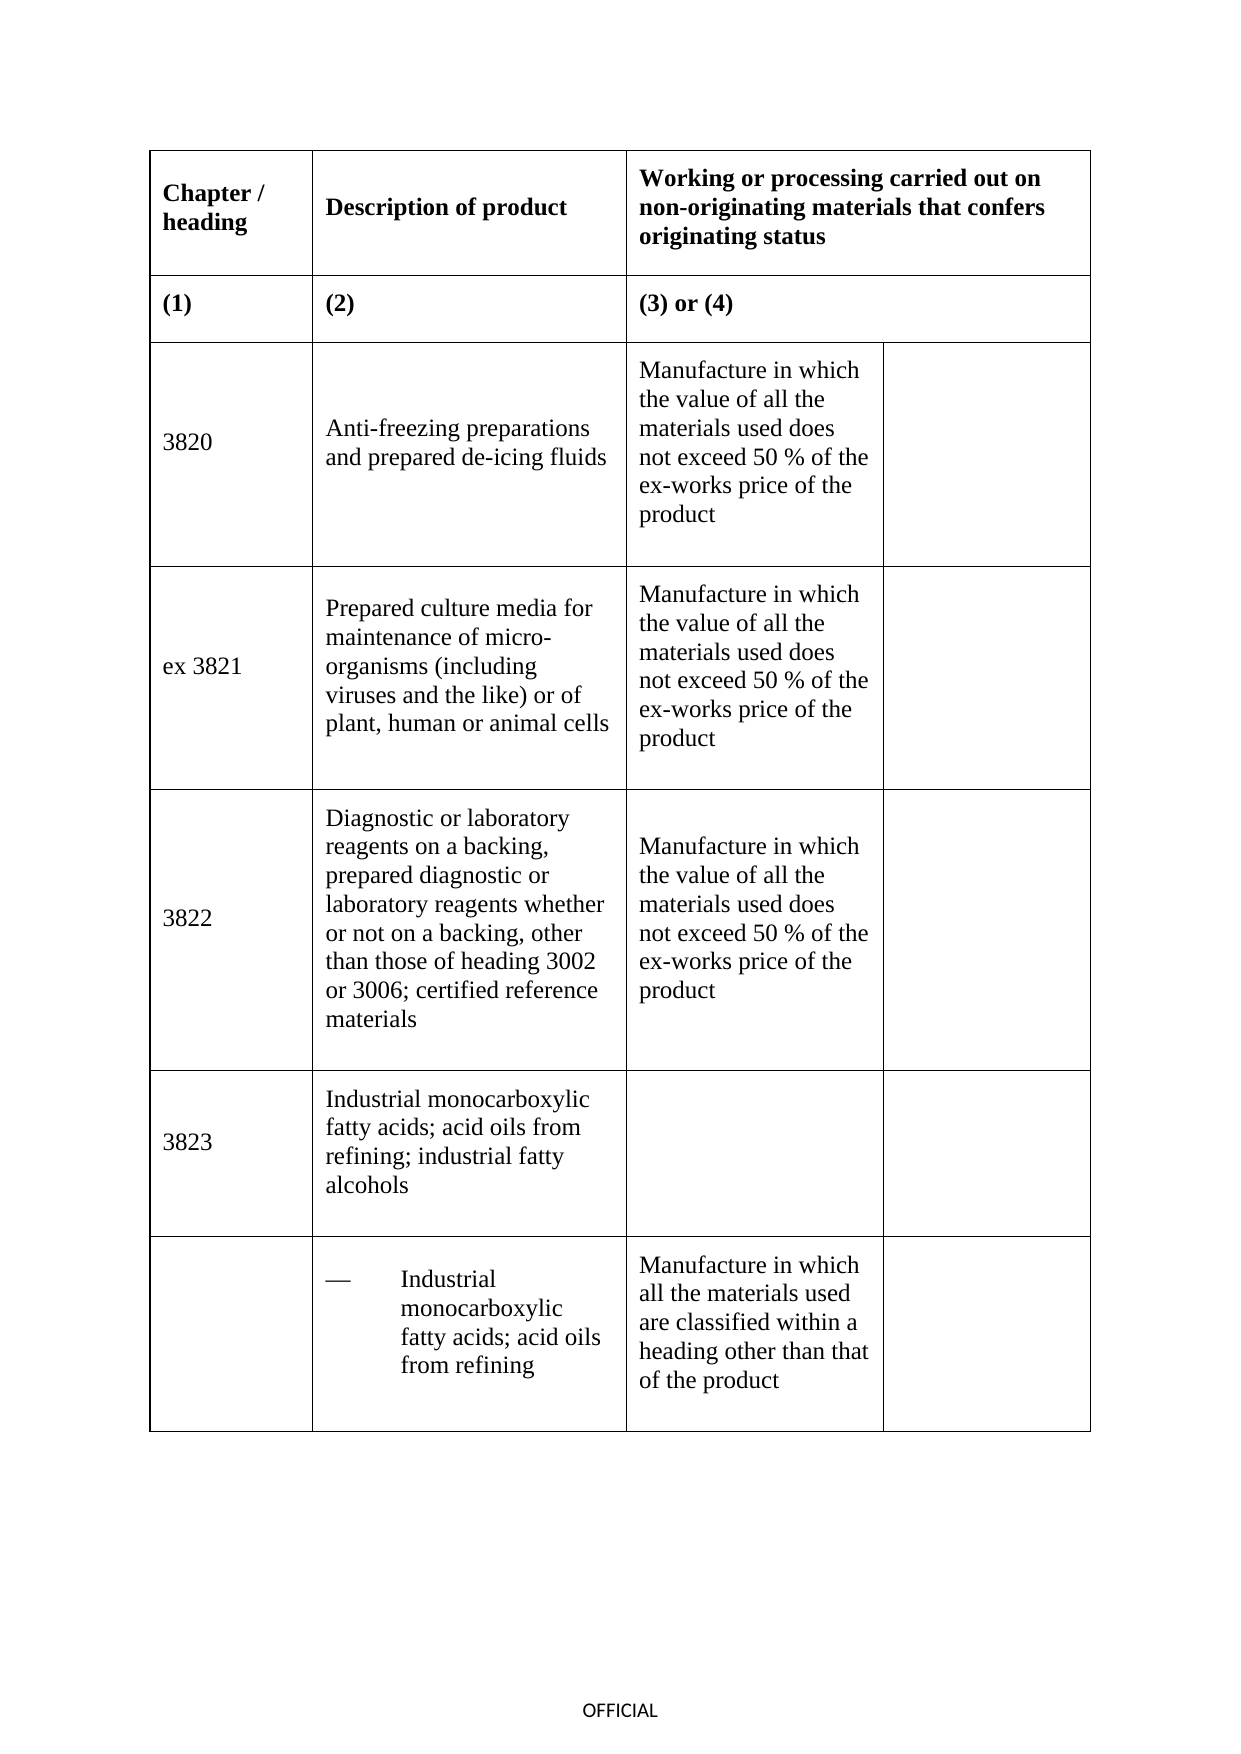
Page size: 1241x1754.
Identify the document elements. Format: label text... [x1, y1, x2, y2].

table_cell 3823 [151, 1071, 312, 1236]
table_cell [627, 1071, 883, 1236]
table_cell [151, 1237, 312, 1431]
table_cell Anti‐freezing preparations and prepared de‐icing fluids [313, 343, 626, 566]
table_cell — Industrial monocarboxylic fatty acids; acid oils from refining [313, 1237, 626, 1431]
table_cell (3) or (4) [627, 276, 1090, 342]
table_cell Manufacture in which the value of all the materials used does not exceed 50 % of the ex‐works price of the product [627, 567, 883, 789]
table_header Chapter / heading [151, 151, 312, 275]
table_cell [884, 790, 1090, 1070]
table_cell [884, 343, 1090, 566]
table_cell 3820 [151, 343, 312, 566]
table_cell [884, 567, 1090, 789]
table_cell (2) [313, 276, 626, 342]
table_header Working or processing carried out on non‐originating materials that confers originating status [627, 151, 1090, 275]
table_cell Manufacture in which the value of all the materials used does not exceed 50 % of the ex‐works price of the product [627, 790, 883, 1070]
table_cell 3822 [151, 790, 312, 1070]
table_cell Diagnostic or laboratory reagents on a backing, prepared diagnostic or laboratory reagents whether or not on a backing, other than those of heading 3002 or 3006; certified reference materials [313, 790, 626, 1070]
table_cell ex 3821 [151, 567, 312, 789]
table_cell Industrial monocarboxylic fatty acids; acid oils from refining; industrial fatty alcohols [313, 1071, 626, 1236]
table_cell [884, 1071, 1090, 1236]
table_cell Manufacture in which all the materials used are classified within a heading other than that of the product [627, 1237, 883, 1431]
table_cell (1) [151, 276, 312, 342]
table_cell Manufacture in which the value of all the materials used does not exceed 50 % of the ex‐works price of the product [627, 343, 883, 566]
table_header Description of product [313, 151, 626, 275]
table_cell [884, 1237, 1090, 1431]
table_cell Prepared culture media for maintenance of micro‐organisms (including viruses and the like) or of plant, human or animal cells [313, 567, 626, 789]
